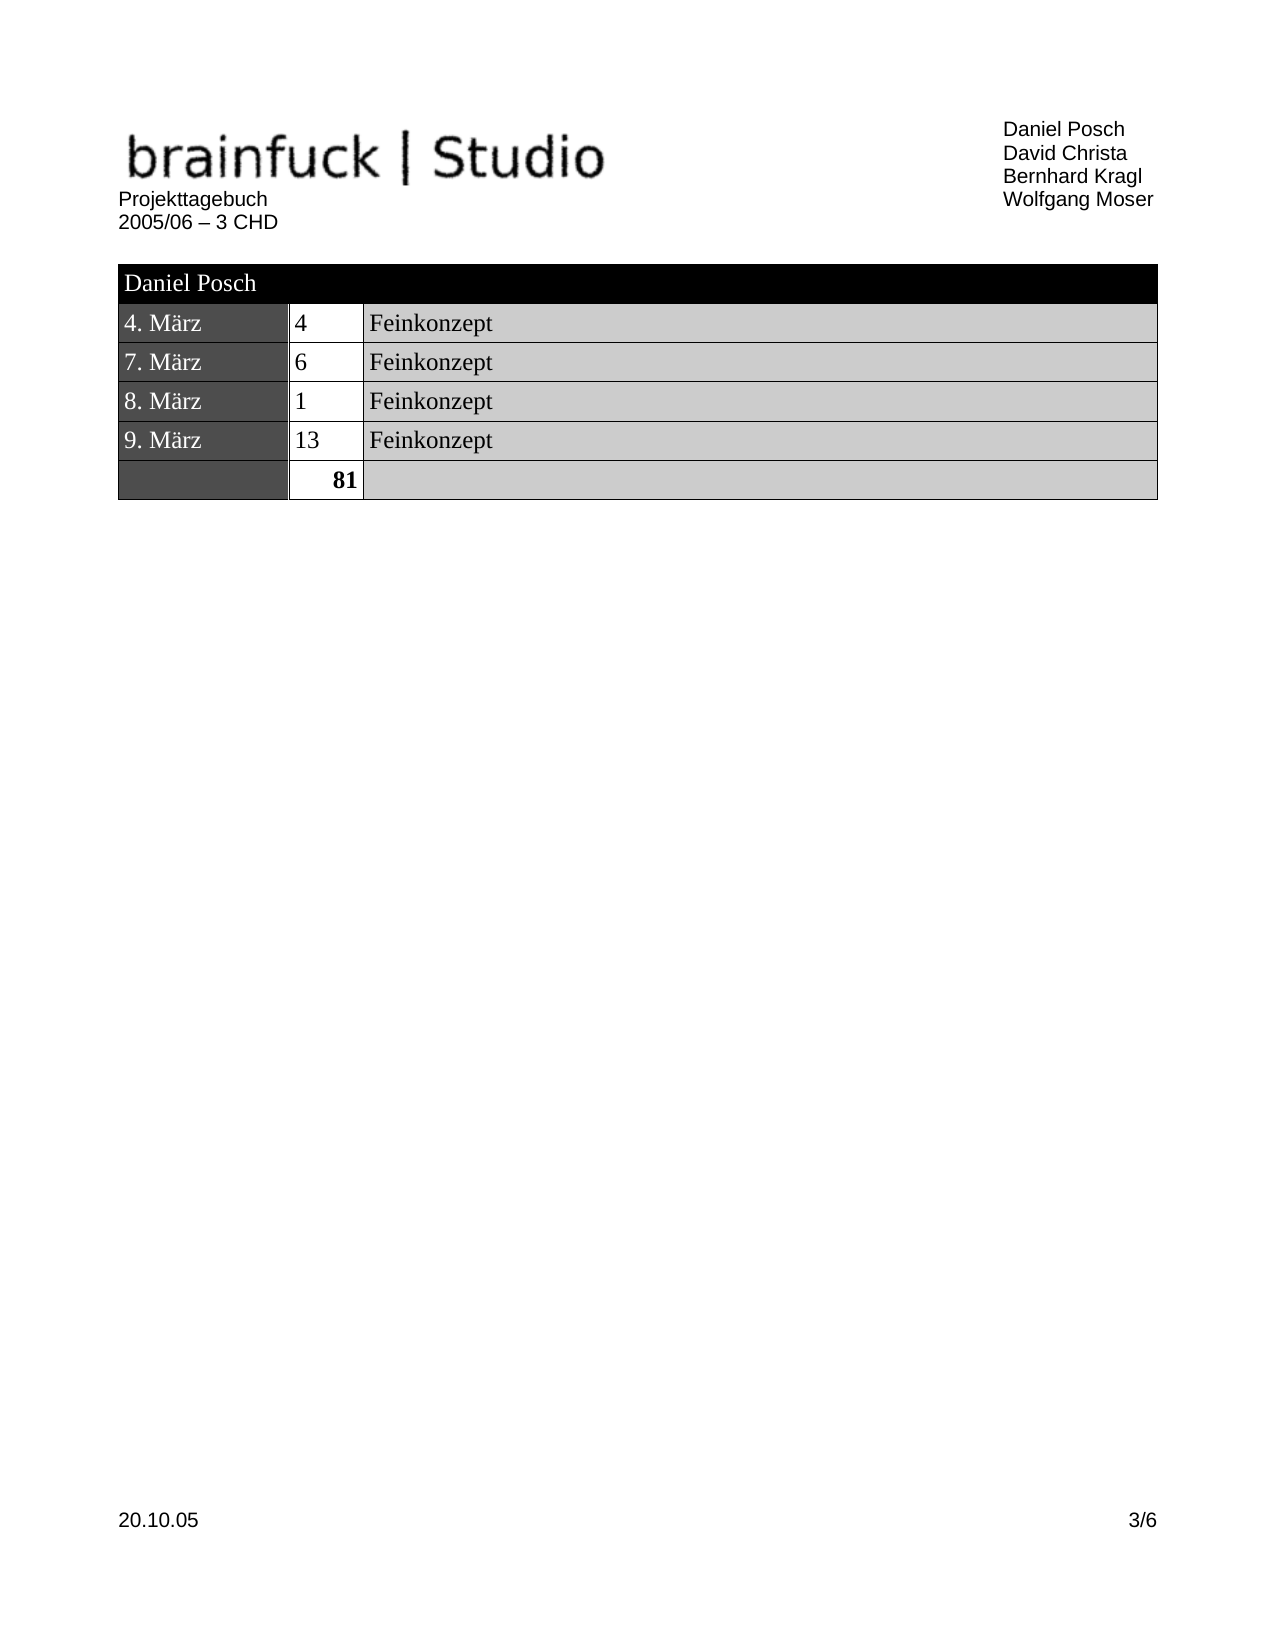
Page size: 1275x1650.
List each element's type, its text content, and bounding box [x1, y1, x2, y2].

table_cell 81 [290, 461, 363, 499]
table_cell Feinkonzept [364, 343, 1157, 381]
table_cell Feinkonzept [364, 382, 1157, 421]
table_cell 9. März [119, 422, 288, 460]
picture [118, 118, 609, 187]
table_header Daniel Posch [119, 265, 1157, 303]
table_cell [364, 461, 1157, 499]
table_cell 13 [290, 422, 363, 460]
table_cell Feinkonzept [364, 422, 1157, 460]
table_cell Feinkonzept [364, 304, 1157, 342]
table_cell 4. März [119, 304, 288, 342]
table_cell [119, 461, 288, 499]
table_cell 7. März [119, 343, 288, 381]
table_cell 4 [290, 304, 363, 342]
table_cell 8. März [119, 382, 288, 421]
table_cell 6 [290, 343, 363, 381]
table_cell 1 [290, 382, 363, 421]
